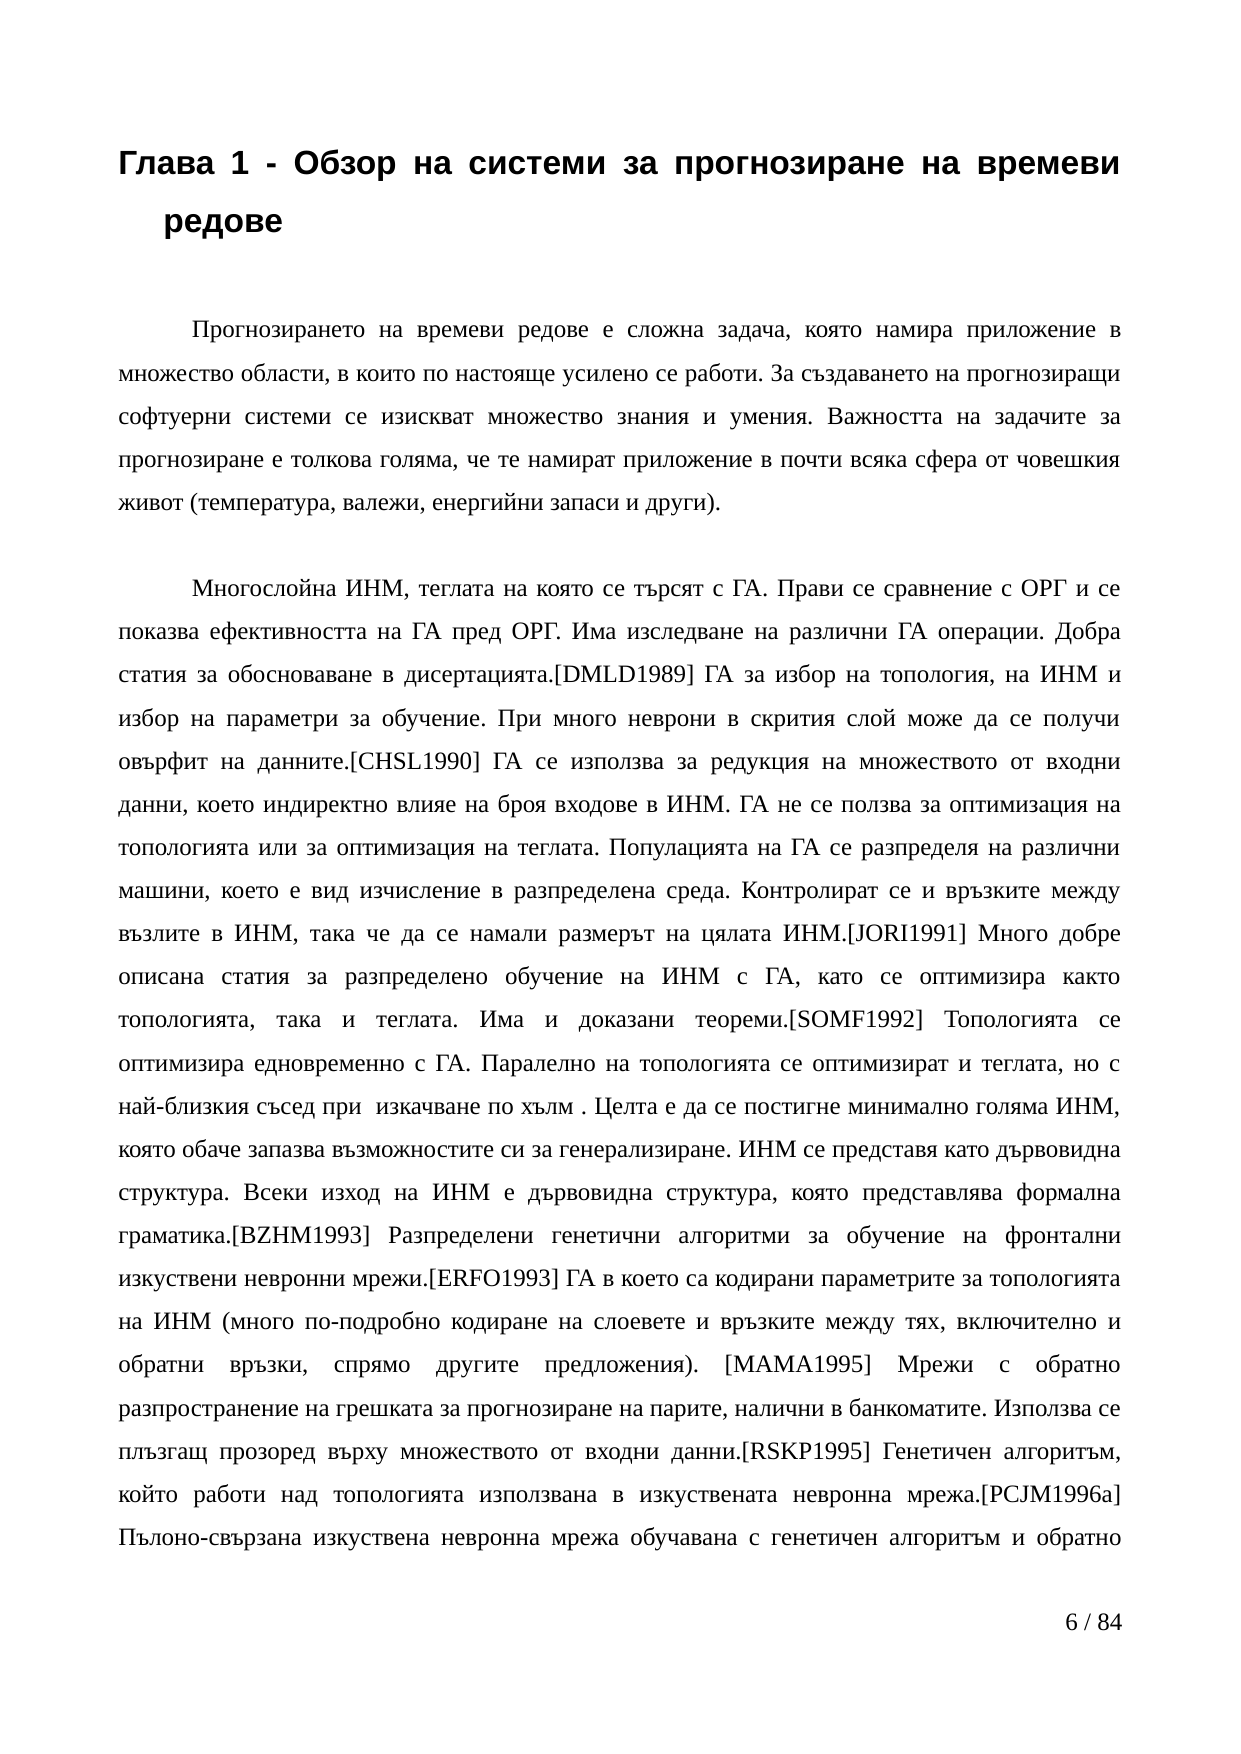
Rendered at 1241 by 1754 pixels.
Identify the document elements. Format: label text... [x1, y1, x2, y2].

text Прогнозирането на времеви редове е сложна задача, която намира приложение в множество области, в които по настояще усилено се работи. За създаването на прогнозиращи софтуерни системи се изискват множество знания и умения. Важността на задачите за прогнозиране е толкова голяма, че те намират приложение в почти всяка сфера от човешкия живот (температура, валежи, енергийни запаси и други). [118, 314, 1122, 516]
subtitle Глава 1 - Обзор на системи за прогнозиране на времеви редове [118, 143, 1122, 240]
text Многослойна ИНМ, теглата на която се търсят с ГА. Прави се сравнение с ОРГ и се показва ефективността на ГА пред ОРГ. Има изследване на различни ГА операции. Добра статия за обосноваване в дисертацията.[DMLD1989] ГА за избор на топология, на ИНМ и избор на параметри за обучение. При много неврони в скрития слой може да се получи овърфит на данните.[CHSL1990] ГА се използва за редукция на множеството от входни данни, което индиректно влияе на броя входове в ИНМ. ГА не се ползва за оптимизация на топологията или за оптимизация на теглата. Популацията на ГА се разпределя на различни машини, което е вид изчисление в разпределена среда. Контролират се и връзките между възлите в ИНМ, така че да се намали размерът на цялата ИНМ.[JORI1991] Много добре описана статия за разпределено обучение на ИНМ с ГА, като се оптимизира както топологията, така и теглата. Има и доказани теореми.[SOMF1992] Топологията се оптимизира едновременно с ГА. Паралелно на топологията се оптимизират и теглата, но с най-близкия съсед при изкачване по хълм . Целта е да се постигне минимално голяма ИНМ, която обаче запазва възможностите си за генерализиране. ИНМ се представя като дървовидна структура. Всеки изход на ИНМ е дървовидна структура, която представлява формална граматика.[BZHM1993] Разпределени генетични алгоритми за обучение на фронтални изкуствени невронни мрежи.[ERFO1993] ГА в което са кодирани параметрите за топологията на ИНМ (много по-подробно кодиране на слоевете и връзките между тях, включително и обратни връзки, спрямо другите предложения). [MAMA1995] Мрежи с обратно разпространение на грешката за прогнозиране на парите, налични в банкоматите. Използва се плъзгащ прозоред върху множеството от входни данни.[RSKP1995] Генетичен алгоритъм, който работи над топологията използвана в изкуствената невронна мрежа.[PCJM1996a] Пълоно-свързана изкуствена невронна мрежа обучавана с генетичен алгоритъм и обратно [118, 573, 1122, 1551]
